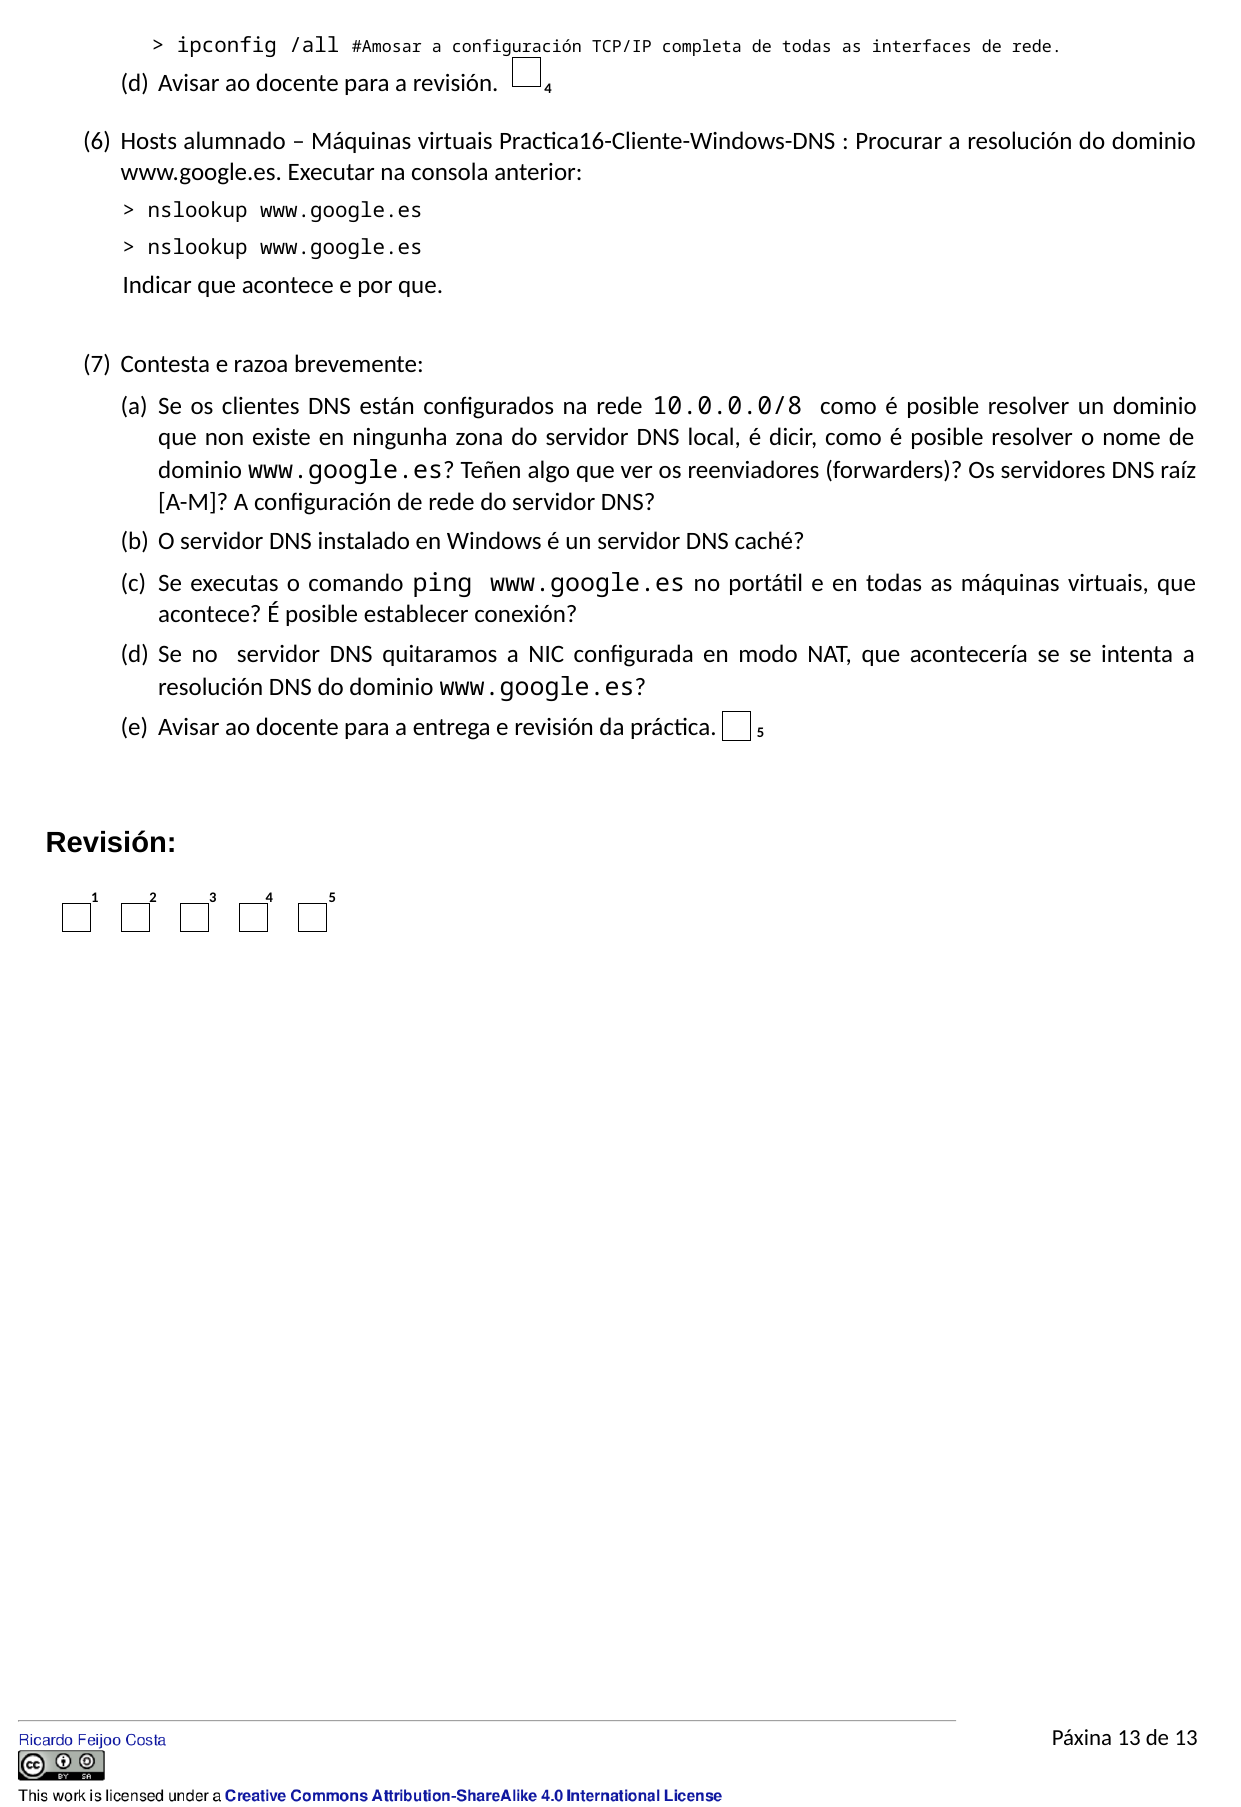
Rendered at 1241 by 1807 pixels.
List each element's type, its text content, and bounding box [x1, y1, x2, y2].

subtitle Revisión: [45, 825, 1197, 858]
list Se os clientes DNS están configurados na rede 10.0.0.0/8 como é posible resolver un dominio que non existe en ningunha zona do servidor DNS local, é dicir, como é posible resolver o nome de dominio www.google.es? Teñen algo que ver os reenviadores (forwarders)? Os servidores DNS raíz [A-M]? A configuración de rede do servidor DNS? [120, 387, 1197, 516]
list Avisar ao docente para a revisión. 4 [120, 67, 1197, 98]
list Hosts alumnado – Máquinas virtuais Practica16-Cliente-Windows-DNS : Procurar a resolución do dominio www.google.es. Executar na consola anterior: [83, 125, 1197, 186]
list > ipconfig /all #Amosar a configuración TCP/IP completa de todas as interfaces de rede. [116, 30, 1197, 58]
list O servidor DNS instalado en Windows é un servidor DNS caché? [120, 525, 1197, 556]
picture [8, 1715, 957, 1806]
list > nslookup www.google.es [122, 195, 1197, 223]
list Indicar que acontece e por que. [122, 269, 1197, 300]
list Avisar ao docente para a entrega e revisión da práctica. 5 [120, 711, 1197, 742]
list Contesta e razoa brevemente: [83, 348, 1197, 378]
list > nslookup www.google.es [122, 232, 1197, 261]
text 1 2 3 4 5 [45, 876, 1197, 906]
list Se no servidor DNS quitaramos a NIC configurada en modo NAT, que acontecería se se intenta a resolución DNS do dominio www.google.es? [120, 638, 1197, 702]
list Se executas o comando ping www.google.es no portátil e en todas as máquinas virtuais, que acontece? É posible establecer conexión? [120, 564, 1197, 629]
